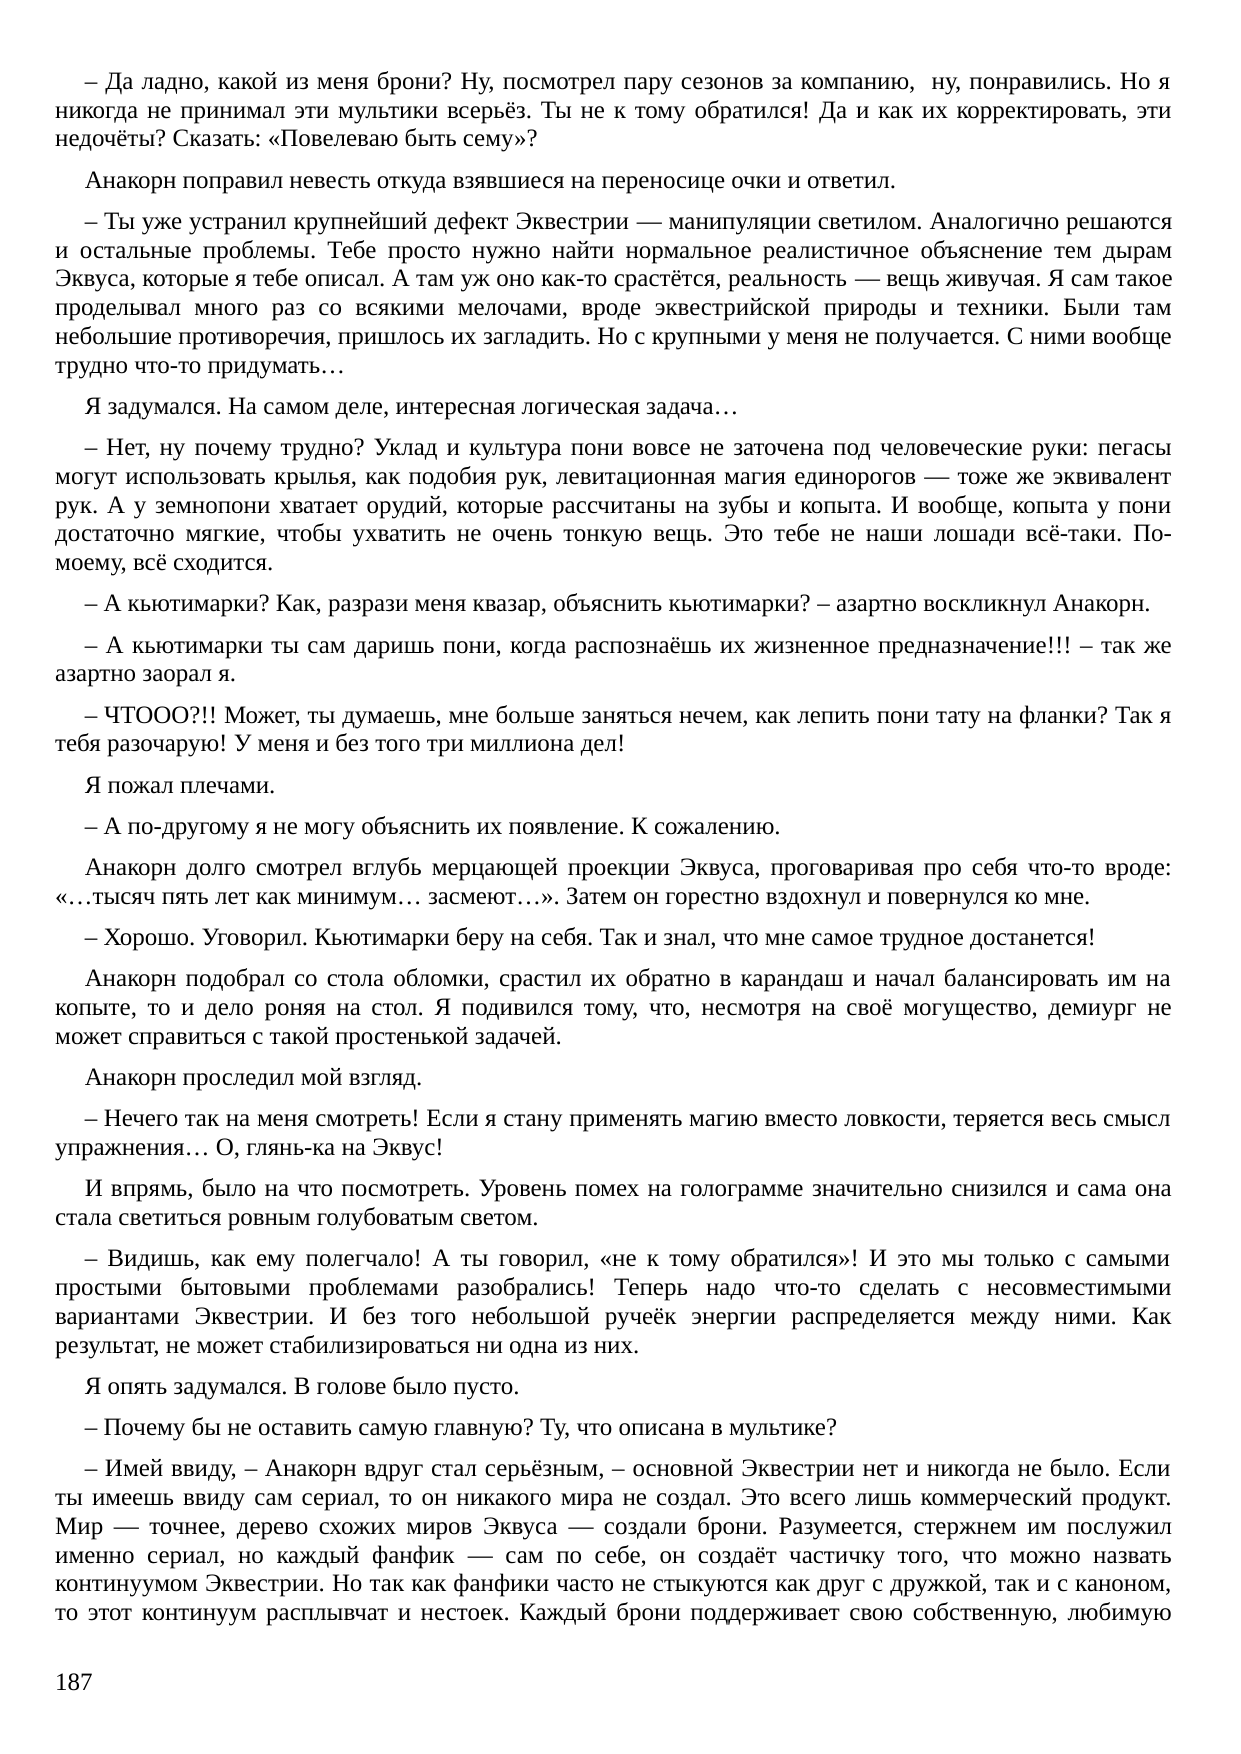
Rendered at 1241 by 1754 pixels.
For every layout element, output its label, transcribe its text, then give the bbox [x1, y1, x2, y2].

text Анакорн поправил невесть откуда взявшиеся на переносице очки и ответил. [55, 165, 1173, 193]
text – Почему бы не оставить самую главную? Ту, что описана в мультике? [55, 1412, 1173, 1441]
text – Хорошо. Уговорил. Кьютимарки беру на себя. Так и знал, что мне самое трудное достанется! [55, 922, 1173, 951]
text Анакорн долго смотрел вглубь мерцающей проекции Эквуса, проговаривая про себя что-то вроде: «…тысяч пять лет как минимум… засмеют…». Затем он горестно вздохнул и повернулся ко мне. [55, 852, 1173, 910]
text Анакорн проследил мой взгляд. [55, 1062, 1173, 1091]
text Я пожал плечами. [55, 770, 1173, 798]
text Анакорн подобрал со стола обломки, срастил их обратно в карандаш и начал балансировать им на копыте, то и дело роняя на стол. Я подивился тому, что, несмотря на своё могущество, демиург не может справиться с такой простенькой задачей. [55, 963, 1173, 1050]
text Я опять задумался. В голове было пусто. [55, 1371, 1173, 1400]
text – А по-другому я не могу объяснить их появление. К сожалению. [55, 811, 1173, 840]
text – А кьютимарки ты сам даришь пони, когда распознаёшь их жизненное предназначение!!! – так же азартно заорал я. [55, 630, 1173, 687]
text – Нет, ну почему трудно? Уклад и культура пони вовсе не заточена под человеческие руки: пегасы могут использовать крылья, как подобия рук, левитационная магия единорогов — тоже же эквивалент рук. А у земнопони хватает орудий, которые рассчитаны на зубы и копыта. И вообще, копыта у пони достаточно мягкие, чтобы ухватить не очень тонкую вещь. Это тебе не наши лошади всё-таки. По-моему, всё сходится. [55, 432, 1173, 576]
text – Ты уже устранил крупнейший дефект Эквестрии — манипуляции светилом. Аналогично решаются и остальные проблемы. Тебе просто нужно найти нормальное реалистичное объяснение тем дырам Эквуса, которые я тебе описал. А там уж оно как-то срастётся, реальность — вещь живучая. Я сам такое проделывал много раз со всякими мелочами, вроде эквестрийской природы и техники. Были там небольшие противоречия, пришлось их загладить. Но с крупными у меня не получается. С ними вообще трудно что-то придумать… [55, 206, 1173, 378]
text – Видишь, как ему полегчало! А ты говорил, «не к тому обратился»! И это мы только с самыми простыми бытовыми проблемами разобрались! Теперь надо что-то сделать с несовместимыми вариантами Эквестрии. И без того небольшой ручеёк энергии распределяется между ними. Как результат, не может стабилизироваться ни одна из них. [55, 1243, 1173, 1358]
text – ЧТООО?!! Может, ты думаешь, мне больше заняться нечем, как лепить пони тату на фланки? Так я тебя разочарую! У меня и без того три миллиона дел! [55, 700, 1173, 757]
text – Да ладно, какой из меня брони? Ну, посмотрел пару сезонов за компанию, ну, понравились. Но я никогда не принимал эти мультики всерьёз. Ты не к тому обратился! Да и как их корректировать, эти недочёты? Сказать: «Повелеваю быть сему»? [55, 66, 1173, 152]
text – Имей ввиду, – Анакорн вдруг стал серьёзным, – основной Эквестрии нет и никогда не было. Если ты имеешь ввиду сам сериал, то он никакого мира не создал. Это всего лишь коммерческий продукт. Мир — точнее, дерево схожих миров Эквуса — создали брони. Разумеется, стержнем им послужил именно сериал, но каждый фанфик — сам по себе, он создаёт частичку того, что можно назвать континуумом Эквестрии. Но так как фанфики часто не стыкуются как друг с дружкой, так и с каноном, то этот континуум расплывчат и нестоек. Каждый брони поддерживает свою собственную, любимую [55, 1453, 1173, 1626]
text Я задумался. На самом деле, интересная логическая задача… [55, 391, 1173, 420]
text – А кьютимарки? Как, разрази меня квазар, объяснить кьютимарки? – азартно воскликнул Анакорн. [55, 588, 1173, 617]
text – Нечего так на меня смотреть! Если я стану применять магию вместо ловкости, теряется весь смысл упражнения… О, глянь-ка на Эквус! [55, 1103, 1173, 1161]
text И впрямь, было на что посмотреть. Уровень помех на голограмме значительно снизился и сама она стала светиться ровным голубоватым светом. [55, 1173, 1173, 1231]
